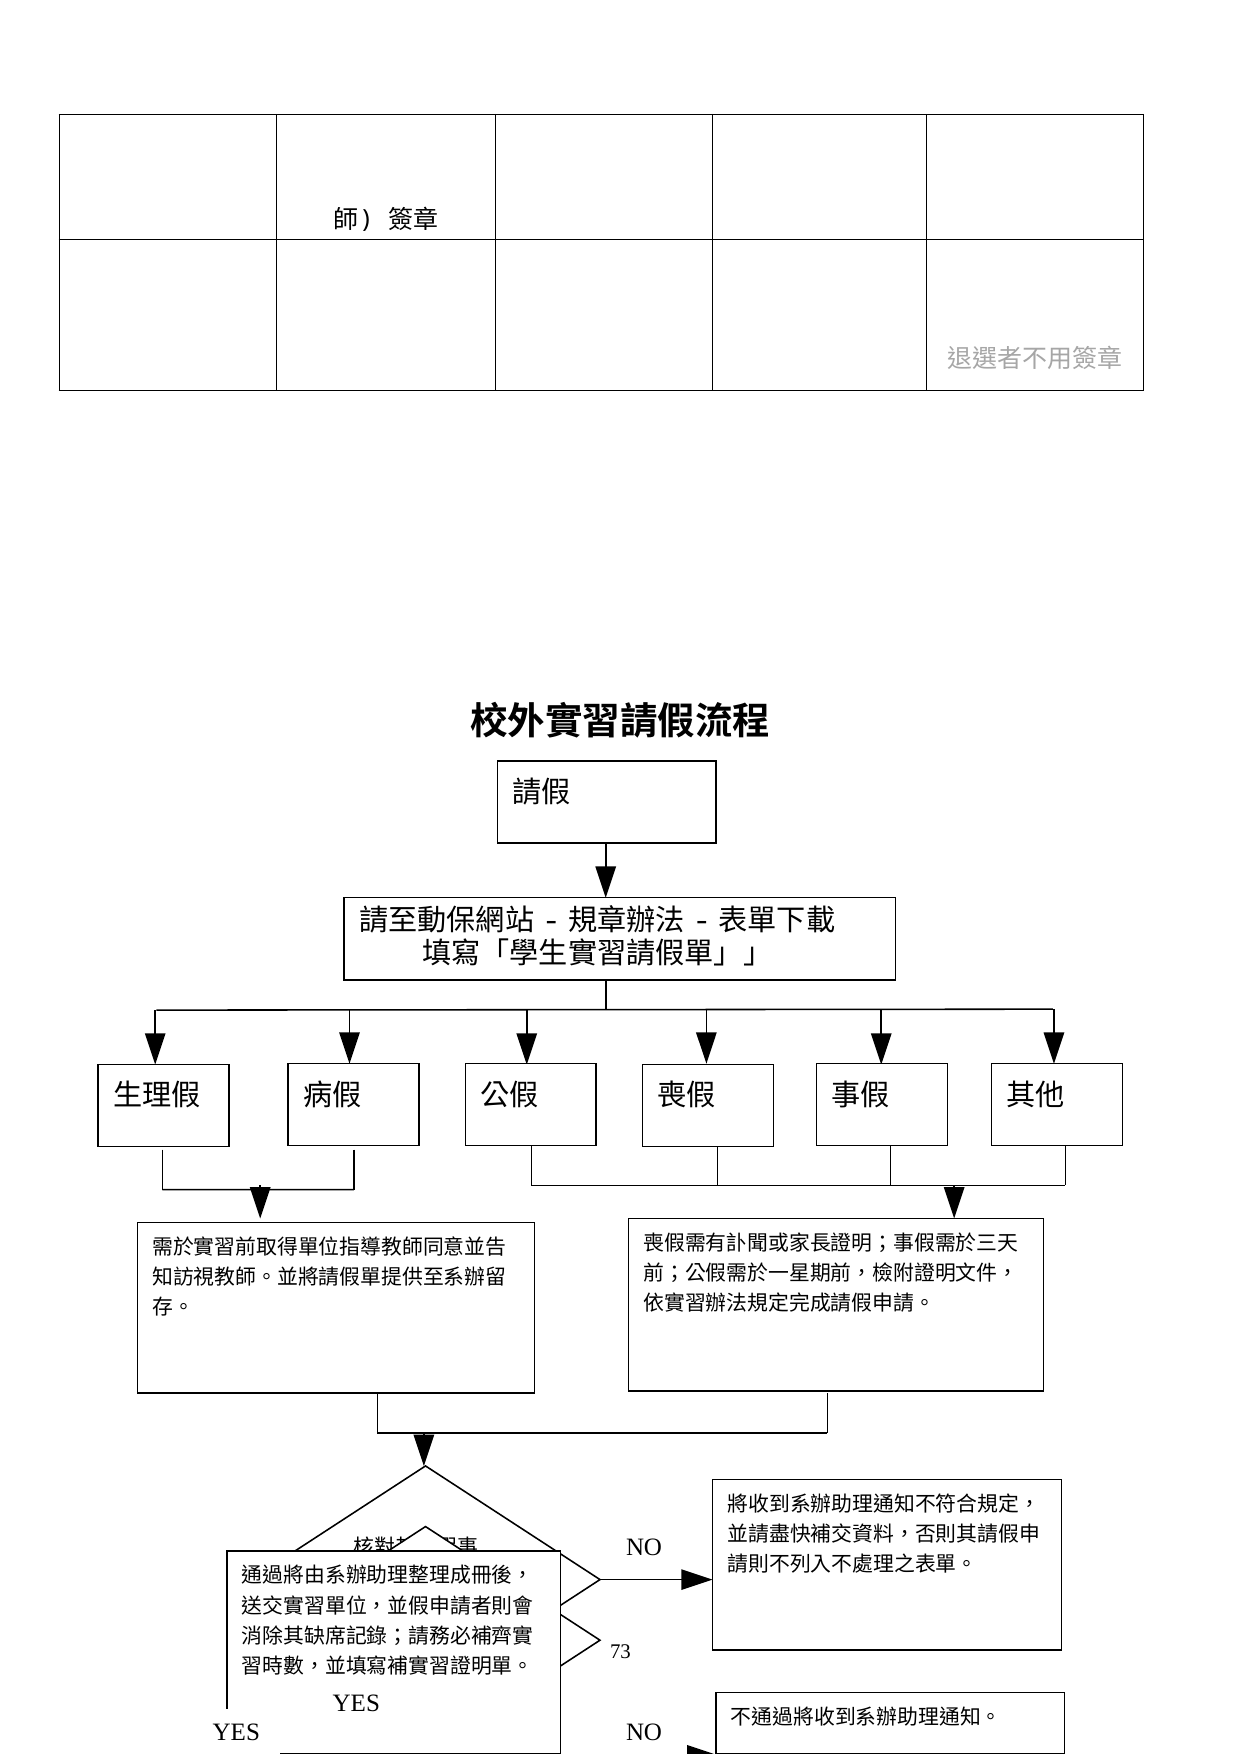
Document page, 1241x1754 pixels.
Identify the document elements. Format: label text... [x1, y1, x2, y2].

table_cell [496, 240, 712, 390]
text NO [615, 1532, 672, 1561]
text 校外實習請假流程 [59, 676, 1181, 739]
table_cell [277, 240, 495, 390]
table_header [60, 115, 276, 239]
table_header 師) 簽章 [277, 115, 495, 239]
table_header [496, 115, 712, 239]
table_header [927, 115, 1143, 239]
text YES [327, 1688, 385, 1717]
table_cell [713, 240, 926, 390]
text YES [207, 1717, 265, 1746]
text NO [615, 1717, 672, 1746]
table_cell 退選者不用簽章 [927, 240, 1143, 390]
table_header [713, 115, 926, 239]
table_cell [60, 240, 276, 390]
